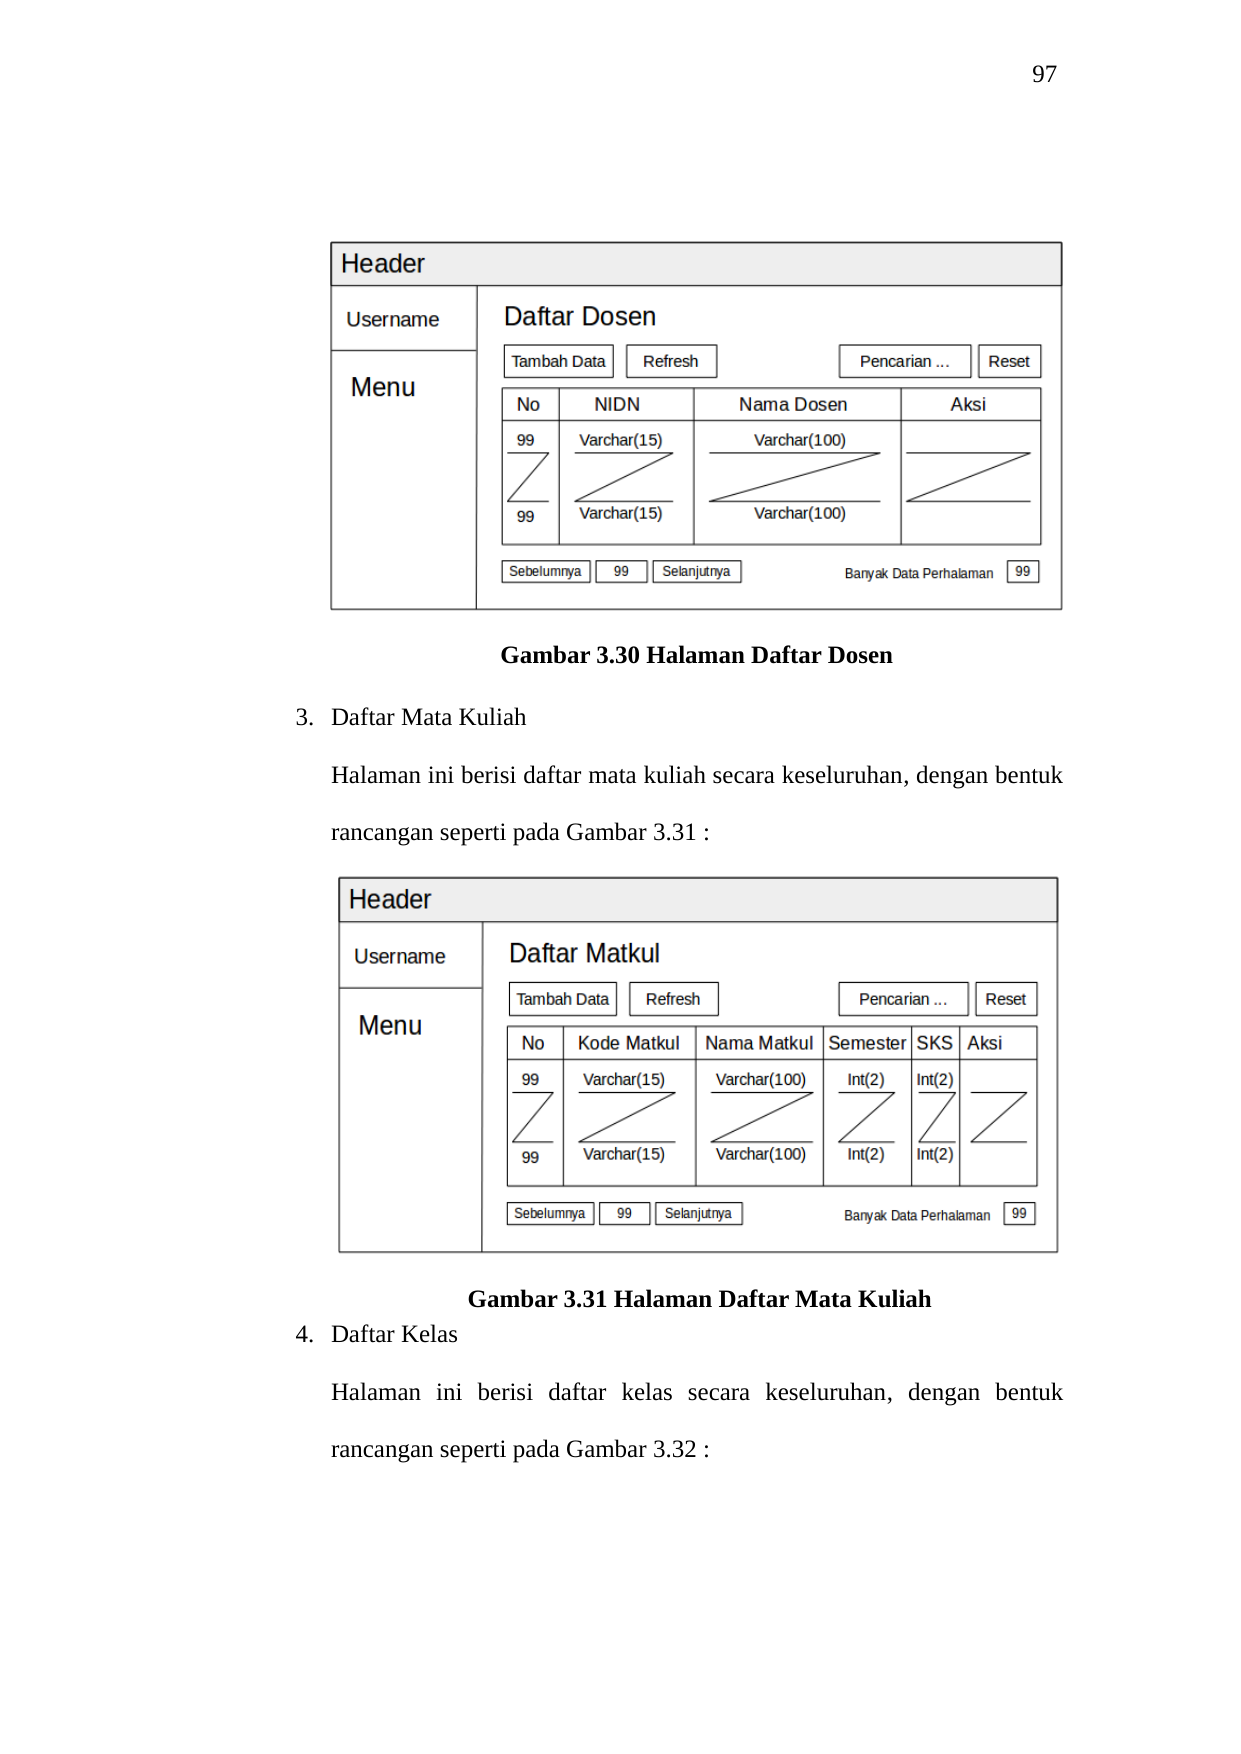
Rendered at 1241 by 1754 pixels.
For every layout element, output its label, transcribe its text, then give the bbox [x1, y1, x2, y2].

picture [336, 873, 1064, 1256]
list Daftar Mata Kuliah [295, 612, 1063, 731]
list Gambar 3.31 Halaman Daftar Mata Kuliah [336, 1256, 1063, 1313]
list Daftar Kelas [295, 1319, 1063, 1348]
list Gambar 3.30 Halaman Daftar Dosen [330, 612, 1063, 669]
picture [329, 241, 1064, 612]
list Halaman ini berisi daftar kelas secara keseluruhan, dengan bentuk rancangan seperti pada Gambar 3.32 : [295, 1377, 1063, 1463]
list Halaman ini berisi daftar mata kuliah secara keseluruhan, dengan bentuk rancangan seperti pada Gambar 3.31 : [295, 760, 1063, 846]
